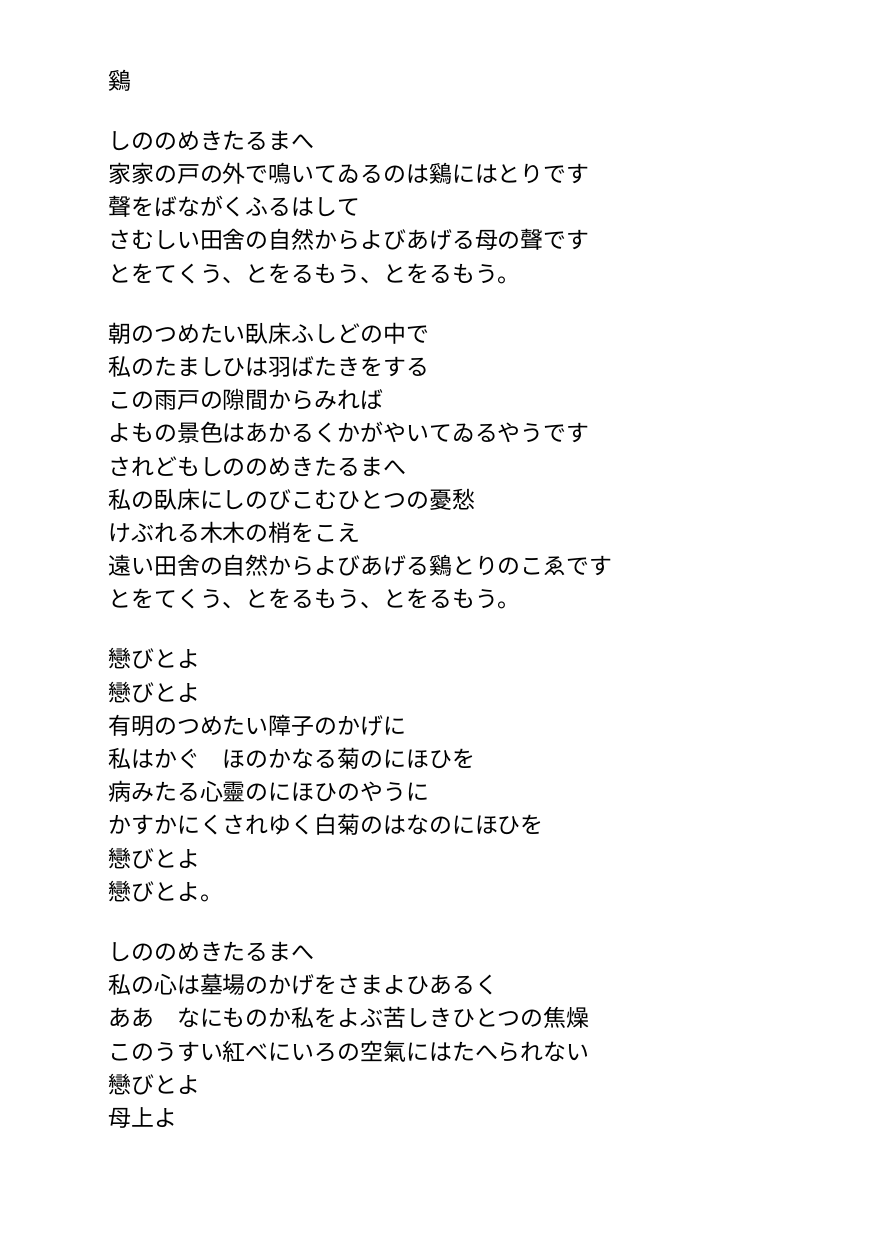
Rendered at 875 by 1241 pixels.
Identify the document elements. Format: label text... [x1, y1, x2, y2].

text 戀びとよ [72, 641, 802, 674]
text よもの景色はあかるくかがやいてゐるやうです [72, 415, 802, 448]
text この雨戸の隙間からみれば [72, 382, 802, 415]
text 遠い田舍の自然からよびあげる鷄とりのこゑです [72, 548, 802, 581]
text されどもしののめきたるまへ [72, 448, 802, 482]
text 朝のつめたい臥床ふしどの中で [72, 315, 802, 349]
text 戀びとよ [72, 841, 802, 874]
text 病みたる心靈のにほひのやうに [72, 774, 802, 807]
text 有明のつめたい障子のかげに [72, 708, 802, 741]
text しののめきたるまへ [72, 934, 802, 967]
text 家家の戸の外で鳴いてゐるのは鷄にはとりです [72, 156, 802, 189]
text けぶれる木木の梢をこえ [72, 515, 802, 548]
text ああ なにものか私をよぶ苦しきひとつの焦燥 [72, 1000, 802, 1033]
text 私の心は墓場のかげをさまよひあるく [72, 967, 802, 1000]
text 母上よ [72, 1100, 802, 1133]
text かすかにくされゆく白菊のはなのにほひを [72, 807, 802, 841]
text 私の臥床にしのびこむひとつの憂愁 [72, 482, 802, 515]
text 戀びとよ [72, 1067, 802, 1100]
text 戀びとよ [72, 674, 802, 708]
text 鷄 [72, 63, 802, 96]
text さむしい田舍の自然からよびあげる母の聲です [72, 222, 802, 256]
text とをてくう、とをるもう、とをるもう。 [72, 256, 802, 289]
text 聲をばながくふるはして [72, 189, 802, 222]
text 私はかぐ ほのかなる菊のにほひを [72, 741, 802, 774]
text とをてくう、とをるもう、とをるもう。 [72, 581, 802, 614]
text 私のたましひは羽ばたきをする [72, 349, 802, 382]
text 戀びとよ。 [72, 874, 802, 907]
text しののめきたるまへ [72, 123, 802, 156]
text このうすい紅べにいろの空氣にはたへられない [72, 1033, 802, 1067]
